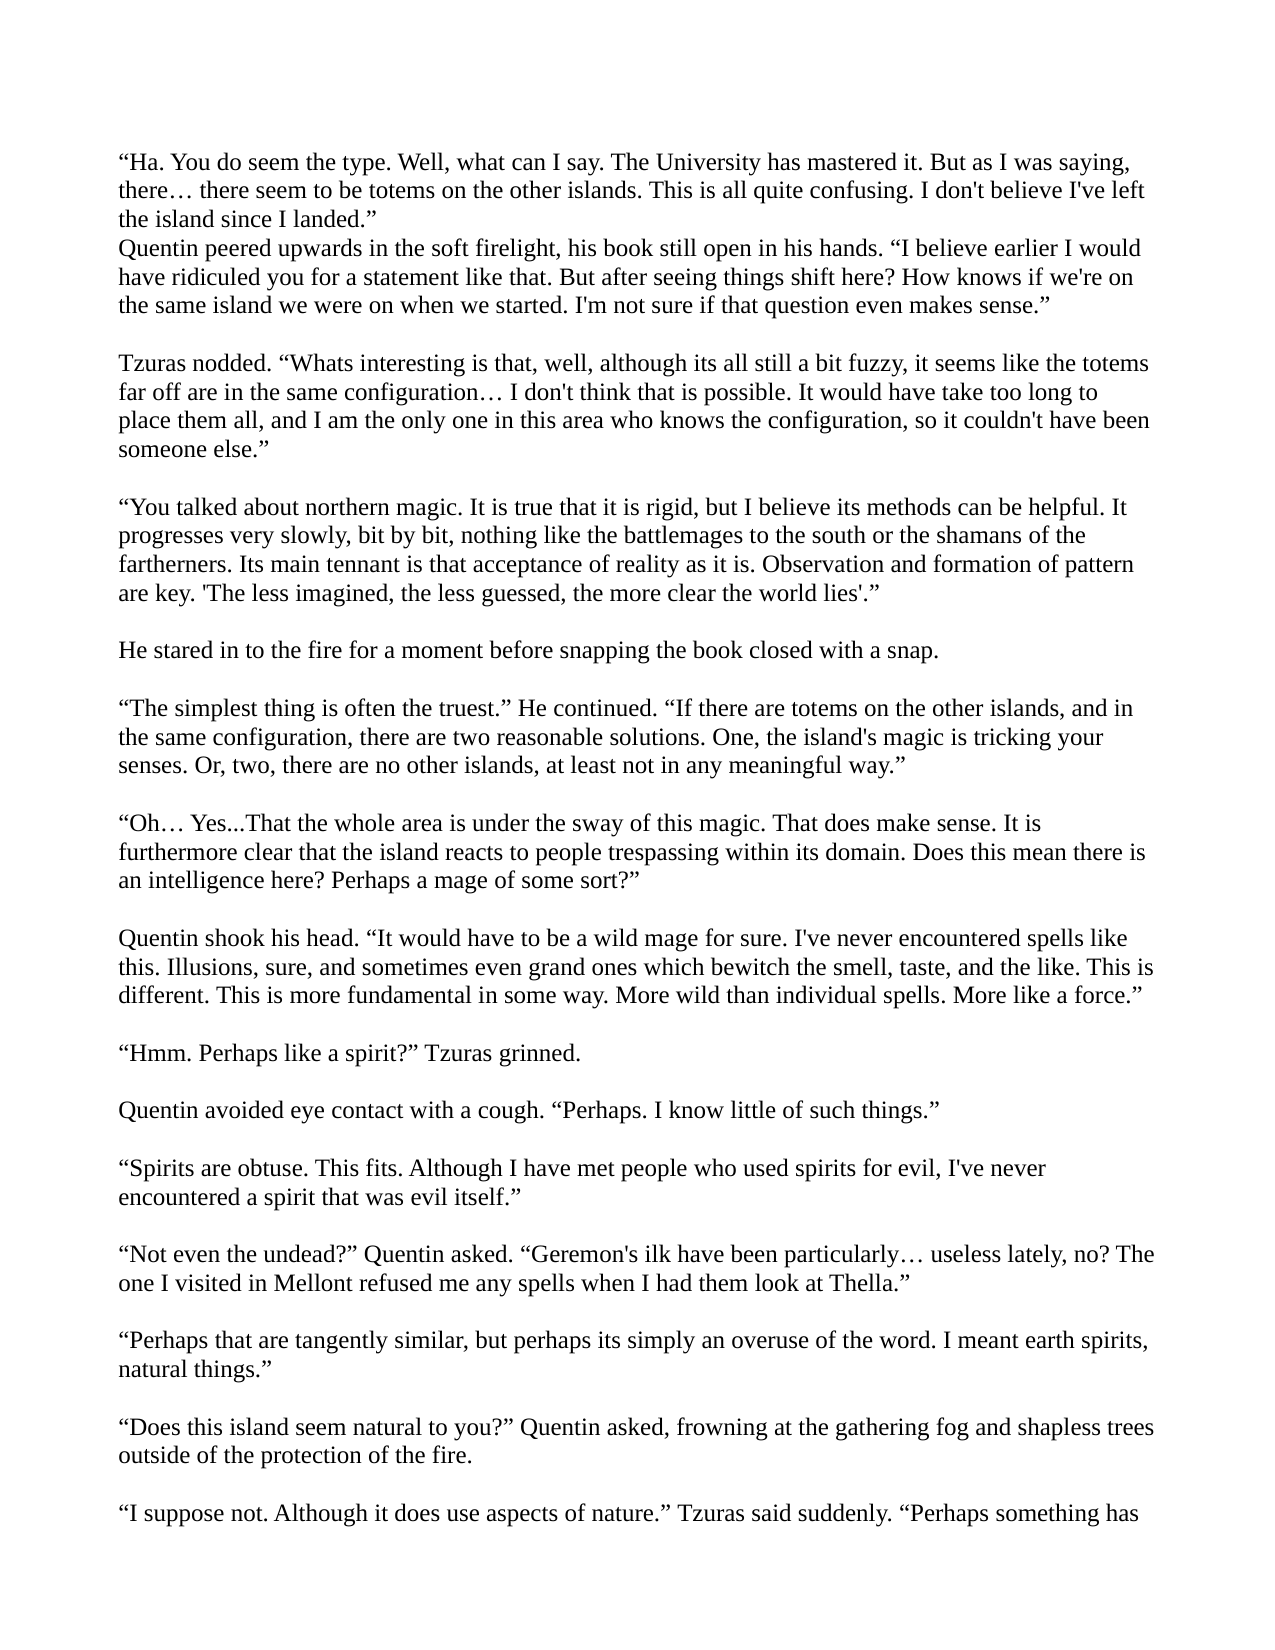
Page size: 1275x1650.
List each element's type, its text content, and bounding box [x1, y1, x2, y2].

text “Hmm. Perhaps like a spirit?” Tzuras grinned. [118, 1038, 1157, 1067]
text “Perhaps that are tangently similar, but perhaps its simply an overuse of the word. I meant earth spirits, natural things.” [118, 1326, 1157, 1383]
text “Not even the undead?” Quentin asked. “Geremon's ilk have been particularly… useless lately, no? The one I visited in Mellont refused me any spells when I had them look at Thella.” [118, 1239, 1157, 1297]
text “The simplest thing is often the truest.” He continued. “If there are totems on the other islands, and in the same configuration, there are two reasonable solutions. One, the island's magic is tricking your senses. Or, two, there are no other islands, at least not in any meaningful way.” [118, 693, 1157, 779]
text Quentin peered upwards in the soft firelight, his book still open in his hands. “I believe earlier I would have ridiculed you for a statement like that. But after seeing things shift here? How knows if we're on the same island we were on when we started. I'm not sure if that question even makes sense.” [118, 233, 1157, 319]
text “Does this island seem natural to you?” Quentin asked, frowning at the gathering fog and shapless trees outside of the protection of the fire. [118, 1412, 1157, 1469]
text “You talked about northern magic. It is true that it is rigid, but I believe its methods can be helpful. It progresses very slowly, bit by bit, nothing like the battlemages to the south or the shamans of the fartherners. Its main tennant is that acceptance of reality as it is. Observation and formation of pattern are key. 'The less imagined, the less guessed, the more clear the world lies'.” [118, 492, 1157, 607]
text “Spirits are obtuse. This fits. Although I have met people who used spirits for evil, I've never encountered a spirit that was evil itself.” [118, 1153, 1157, 1211]
text “Ha. You do seem the type. Well, what can I say. The University has mastered it. But as I was saying, there… there seem to be totems on the other islands. This is all quite confusing. I don't believe I've left the island since I landed.” [118, 147, 1157, 233]
text He stared in to the fire for a moment before snapping the book closed with a snap. [118, 636, 1157, 664]
text “I suppose not. Although it does use aspects of nature.” Tzuras said suddenly. “Perhaps something has [118, 1498, 1157, 1527]
text Quentin avoided eye contact with a cough. “Perhaps. I know little of such things.” [118, 1096, 1157, 1124]
text Quentin shook his head. “It would have to be a wild mage for sure. I've never encountered spells like this. Illusions, sure, and sometimes even grand ones which bewitch the smell, taste, and the like. This is different. This is more fundamental in some way. More wild than individual spells. More like a force.” [118, 923, 1157, 1009]
text “Oh… Yes...That the whole area is under the sway of this magic. That does make sense. It is furthermore clear that the island reacts to people trespassing within its domain. Does this mean there is an intelligence here? Perhaps a mage of some sort?” [118, 808, 1157, 894]
text Tzuras nodded. “Whats interesting is that, well, although its all still a bit fuzzy, it seems like the totems far off are in the same configuration… I don't think that is possible. It would have take too long to place them all, and I am the only one in this area who knows the configuration, so it couldn't have been someone else.” [118, 348, 1157, 463]
